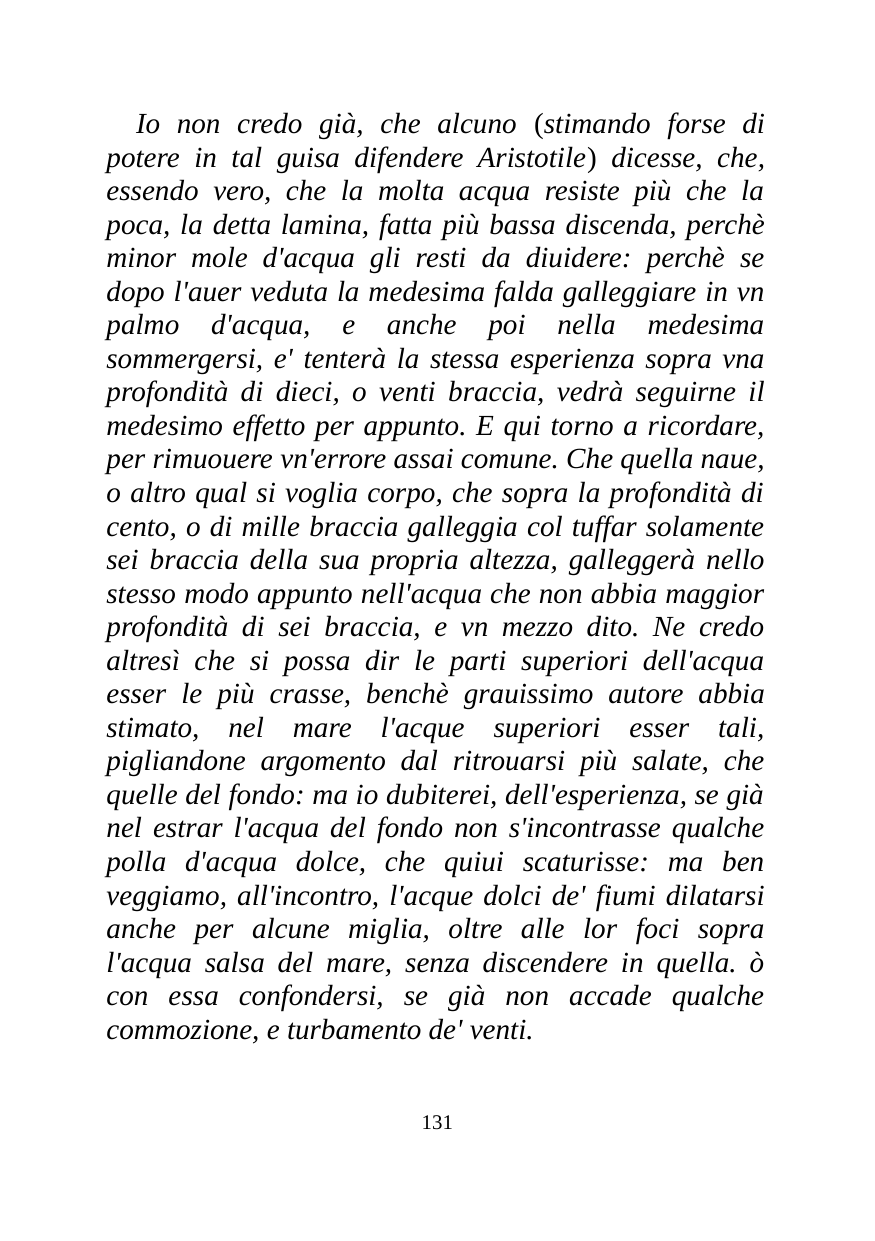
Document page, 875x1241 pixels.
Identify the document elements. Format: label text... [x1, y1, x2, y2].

text Io non credo già, che alcuno (stimando forse di potere in tal guisa difendere Aristotile) dicesse, che, essendo vero, che la molta acqua resiste più che la poca, la detta lamina, fatta più bassa discenda, perchè minor mole d'acqua gli resti da diuidere: perchè se dopo l'auer veduta la medesima falda galleggiare in vn palmo d'acqua, e anche poi nella medesima sommergersi, e' tenterà la stessa esperienza sopra vna profondità di dieci, o venti braccia, vedrà seguirne il medesimo effetto per appunto. E qui torno a ricordare, per rimuouere vn'errore assai comune. Che quella naue, o altro qual si voglia corpo, che sopra la profondità di cento, o di mille braccia galleggia col tuffar solamente sei braccia della sua propria altezza, galleggerà nello stesso modo appunto nell'acqua che non abbia maggior profondità di sei braccia, e vn mezzo dito. Ne credo altresì che si possa dir le parti superiori dell'acqua esser le più crasse, benchè grauissimo autore abbia stimato, nel mare l'acque superiori esser tali, pigliandone argomento dal ritrouarsi più salate, che quelle del fondo: ma io dubiterei, dell'esperienza, se già nel estrar l'acqua del fondo non s'incontrasse qualche polla d'acqua dolce, che quiui scaturisse: ma ben veggiamo, all'incontro, l'acque dolci de' fiumi dilatarsi anche per alcune miglia, oltre alle lor foci sopra l'acqua salsa del mare, senza discendere in quella. ò con essa confondersi, se già non accade qualche commozione, e turbamento de' venti. [106, 106, 768, 1045]
